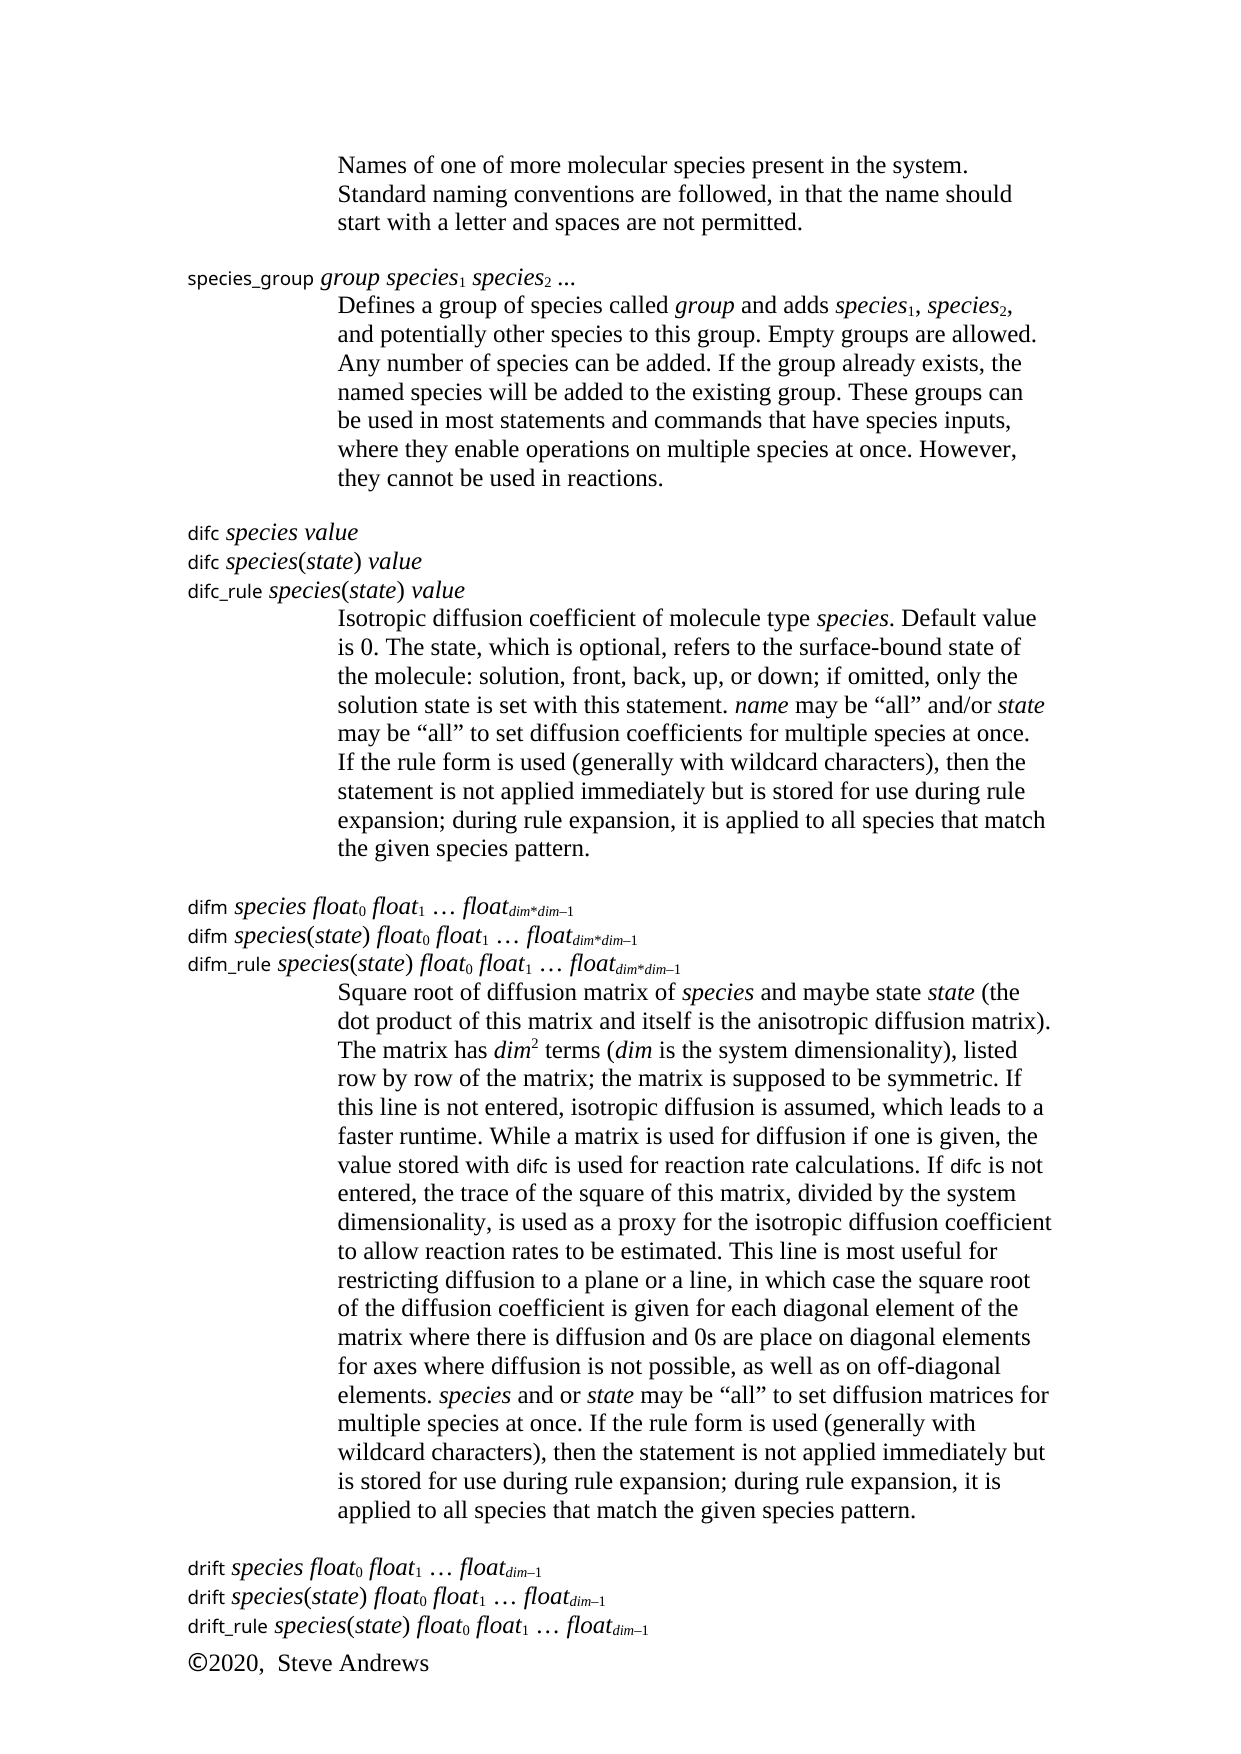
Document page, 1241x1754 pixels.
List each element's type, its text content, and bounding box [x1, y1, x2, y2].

text difm_rule species(state) float0 float1 … floatdim*dim–1 [187, 948, 1053, 977]
text difc species(state) value [187, 546, 1053, 575]
text difm species float0 float1 … floatdim*dim–1 [187, 891, 1053, 920]
text difc species value [187, 517, 1053, 546]
text drift_rule species(state) float0 float1 … floatdim–1 [187, 1610, 1053, 1638]
text drift species(state) float0 float1 … floatdim–1 [187, 1581, 1053, 1610]
text difc_rule species(state) value [187, 575, 1053, 603]
text Names of one of more molecular species present in the system. Standard naming conventions are followed, in that the name should start with a letter and spaces are not permitted. [187, 150, 1053, 236]
text difm species(state) float0 float1 … floatdim*dim–1 [187, 920, 1053, 948]
text species_group group species1 species2 ... [187, 262, 1053, 291]
text drift species float0 float1 … floatdim–1 [187, 1552, 1053, 1581]
text Isotropic diffusion coefficient of molecule type species. Default value is 0. The state, which is optional, refers to the surface-bound state of the molecule: solution, front, back, up, or down; if omitted, only the solution state is set with this statement. name may be “all” and/or state may be “all” to set diffusion coefficients for multiple species at once. If the rule form is used (generally with wildcard characters), then the statement is not applied immediately but is stored for use during rule expansion; during rule expansion, it is applied to all species that match the given species pattern. [187, 603, 1053, 862]
text Square root of diffusion matrix of species and maybe state state (the dot product of this matrix and itself is the anisotropic diffusion matrix). The matrix has dim2 terms (dim is the system dimensionality), listed row by row of the matrix; the matrix is supposed to be symmetric. If this line is not entered, isotropic diffusion is assumed, which leads to a faster runtime. While a matrix is used for diffusion if one is given, the value stored with difc is used for reaction rate calculations. If difc is not entered, the trace of the square of this matrix, divided by the system dimensionality, is used as a proxy for the isotropic diffusion coefficient to allow reaction rates to be estimated. This line is most useful for restricting diffusion to a plane or a line, in which case the square root of the diffusion coefficient is given for each diagonal element of the matrix where there is diffusion and 0s are place on diagonal elements for axes where diffusion is not possible, as well as on off-diagonal elements. species and or state may be “all” to set diffusion matrices for multiple species at once. If the rule form is used (generally with wildcard characters), then the statement is not applied immediately but is stored for use during rule expansion; during rule expansion, it is applied to all species that match the given species pattern. [187, 977, 1053, 1523]
text Defines a group of species called group and adds species1, species2, and potentially other species to this group. Empty groups are allowed. Any number of species can be added. If the group already exists, the named species will be added to the existing group. These groups can be used in most statements and commands that have species inputs, where they enable operations on multiple species at once. However, they cannot be used in reactions. [187, 291, 1053, 492]
